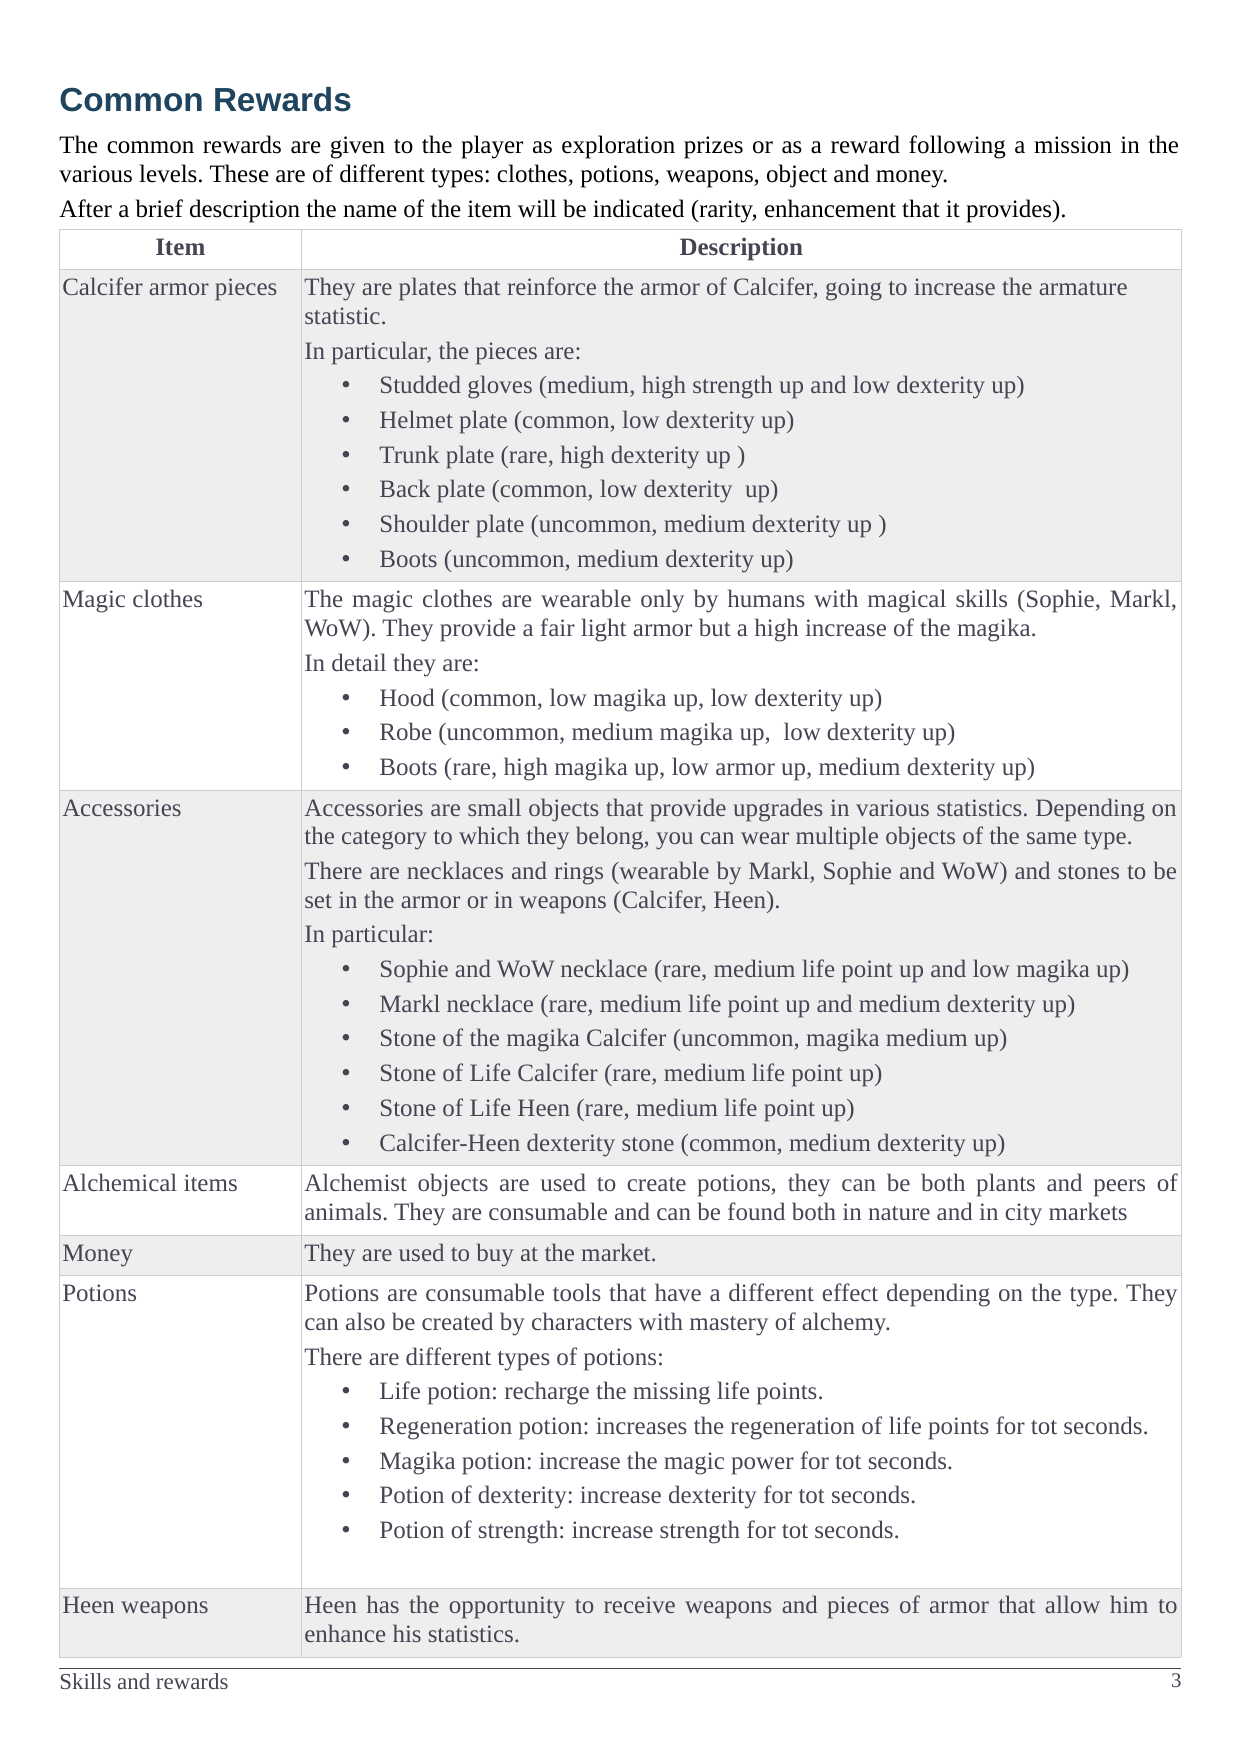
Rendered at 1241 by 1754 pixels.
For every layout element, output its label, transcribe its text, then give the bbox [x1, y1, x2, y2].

table_cell Heen weapons [60, 1589, 301, 1657]
table_cell They are plates that reinforce the armor of Calcifer, going to increase the armature statistic. In particular, the pieces are: Studded gloves (medium, high strength up and low dexterity up) Helmet plate (common, low dexterity up) Trunk plate (rare, high dexterity up ) Back plate (common, low dexterity up) Shoulder plate (uncommon, medium dexterity up ) Boots (uncommon, medium dexterity up) [302, 270, 1181, 581]
text The common rewards are given to the player as exploration prizes or as a reward following a mission in the various levels. These are of different types: clothes, potions, weapons, object and money. [59, 131, 1181, 188]
table_cell Accessories [60, 791, 301, 1165]
table_cell The magic clothes are wearable only by humans with magical skills (Sophie, Markl, WoW). They provide a fair light armor but a high increase of the magika. In detail they are: Hood (common, low magika up, low dexterity up) Robe (uncommon, medium magika up, low dexterity up) Boots (rare, high magika up, low armor up, medium dexterity up) [302, 582, 1181, 789]
table_cell Heen has the opportunity to receive weapons and pieces of armor that allow him to enhance his statistics. [302, 1589, 1181, 1657]
subtitle Common Rewards [59, 80, 1181, 118]
table_cell Accessories are small objects that provide upgrades in various statistics. Depending on the category to which they belong, you can wear multiple objects of the same type. There are necklaces and rings (wearable by Markl, Sophie and WoW) and stones to be set in the armor or in weapons (Calcifer, Heen). In particular: Sophie and WoW necklace (rare, medium life point up and low magika up) Markl necklace (rare, medium life point up and medium dexterity up) Stone of the magika Calcifer (uncommon, magika medium up) Stone of Life Calcifer (rare, medium life point up) Stone of Life Heen (rare, medium life point up) Calcifer-Heen dexterity stone (common, medium dexterity up) [302, 791, 1181, 1165]
table_cell They are used to buy at the market. [302, 1236, 1181, 1275]
table_cell Potions are consumable tools that have a different effect depending on the type. They can also be created by characters with mastery of alchemy. There are different types of potions: Life potion: recharge the missing life points. Regeneration potion: increases the regeneration of life points for tot seconds. Magika potion: increase the magic power for tot seconds. Potion of dexterity: increase dexterity for tot seconds. Potion of strength: increase strength for tot seconds. [302, 1276, 1181, 1587]
table_cell Potions [60, 1276, 301, 1587]
table_cell Alchemical items [60, 1166, 301, 1234]
table_cell Alchemist objects are used to create potions, they can be both plants and peers of animals. They are consumable and can be found both in nature and in city markets [302, 1166, 1181, 1234]
text After a brief description the name of the item will be indicated (rarity, enhancement that it provides). [59, 194, 1181, 223]
table_cell Money [60, 1236, 301, 1275]
table_header Description [302, 230, 1181, 269]
table_header Item [60, 230, 301, 269]
table_cell Magic clothes [60, 582, 301, 789]
table_cell Calcifer armor pieces [60, 270, 301, 581]
